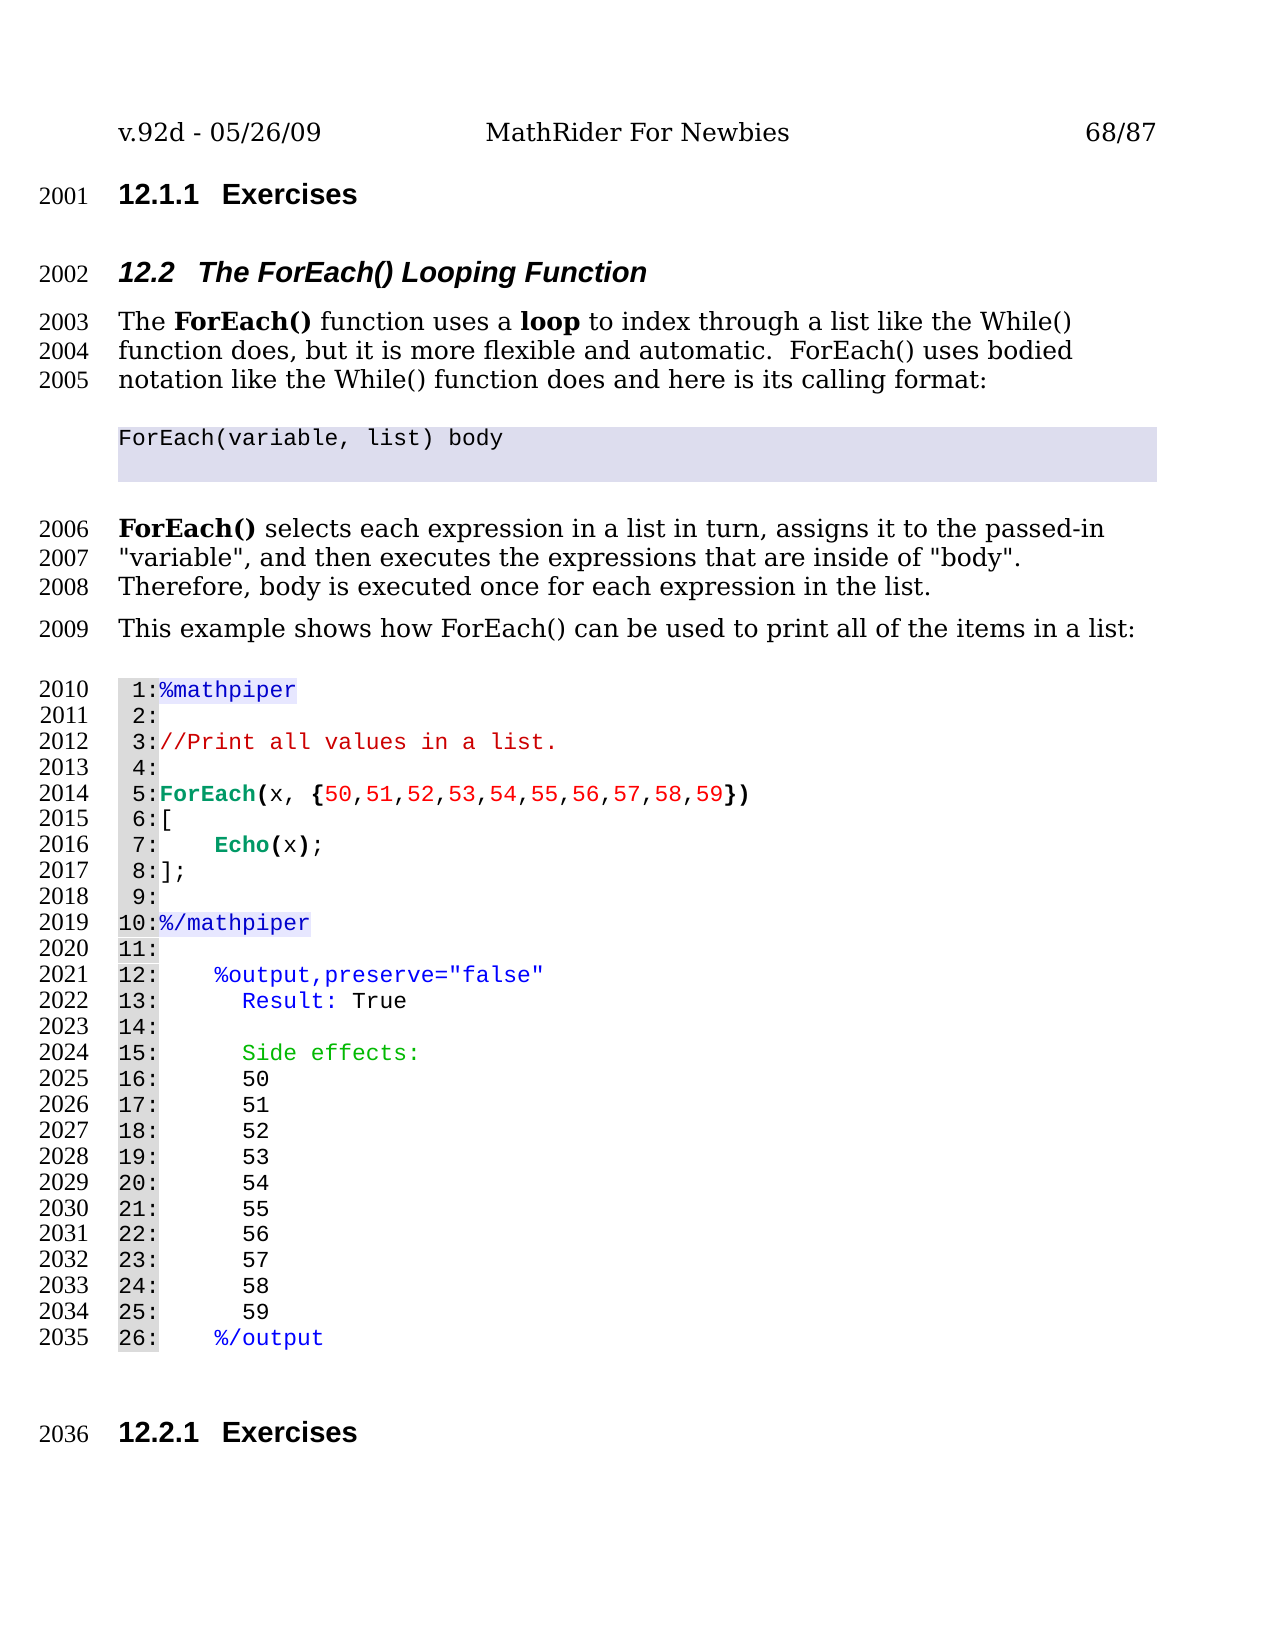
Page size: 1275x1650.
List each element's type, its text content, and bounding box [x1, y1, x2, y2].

text The ForEach() function uses a loop to index through a list like the While() function does, but it is more flexible and automatic. ForEach() uses bodied notation like the While() function does and here is its calling format: [118, 307, 1157, 394]
text 15: Side effects: [118, 1041, 1157, 1067]
text 8:]; [118, 860, 1157, 886]
text 10:%/mathpiper [118, 912, 1157, 937]
text 2: [118, 704, 1157, 730]
text 12: %output,preserve="false" [118, 963, 1157, 989]
text 18: 52 [118, 1119, 1157, 1145]
text 26: %/output [118, 1327, 1157, 1352]
text This example shows how ForEach() can be used to print all of the items in a list: [118, 614, 1157, 643]
text ForEach() selects each expression in a list in turn, assigns it to the passed-in "variable", and then executes the expressions that are inside of "body". Therefore, body is executed once for each expression in the list. [118, 514, 1157, 602]
text 16: 50 [118, 1067, 1157, 1093]
text 25: 59 [118, 1301, 1157, 1327]
text 20: 54 [118, 1171, 1157, 1197]
text 3://Print all values in a list. [118, 730, 1157, 756]
subtitle Exercises [118, 1415, 1157, 1448]
text 17: 51 [118, 1093, 1157, 1119]
text 1:%mathpiper [118, 678, 1157, 704]
text 24: 58 [118, 1275, 1157, 1301]
text 7: Echo(x); [118, 834, 1157, 860]
text 11: [118, 937, 1157, 963]
text 19: 53 [118, 1145, 1157, 1171]
text 6:[ [118, 808, 1157, 834]
text 21: 55 [118, 1197, 1157, 1223]
subtitle Exercises [118, 177, 1157, 210]
text 13: Result: True [118, 989, 1157, 1015]
text 23: 57 [118, 1249, 1157, 1275]
text 9: [118, 886, 1157, 912]
text 22: 56 [118, 1223, 1157, 1249]
table_header ForEach(variable, list) body [118, 427, 1157, 482]
text 5:ForEach(x, {50,51,52,53,54,55,56,57,58,59}) [118, 782, 1157, 808]
text 4: [118, 756, 1157, 782]
text 14: [118, 1015, 1157, 1041]
subtitle The ForEach() Looping Function [118, 255, 1157, 289]
